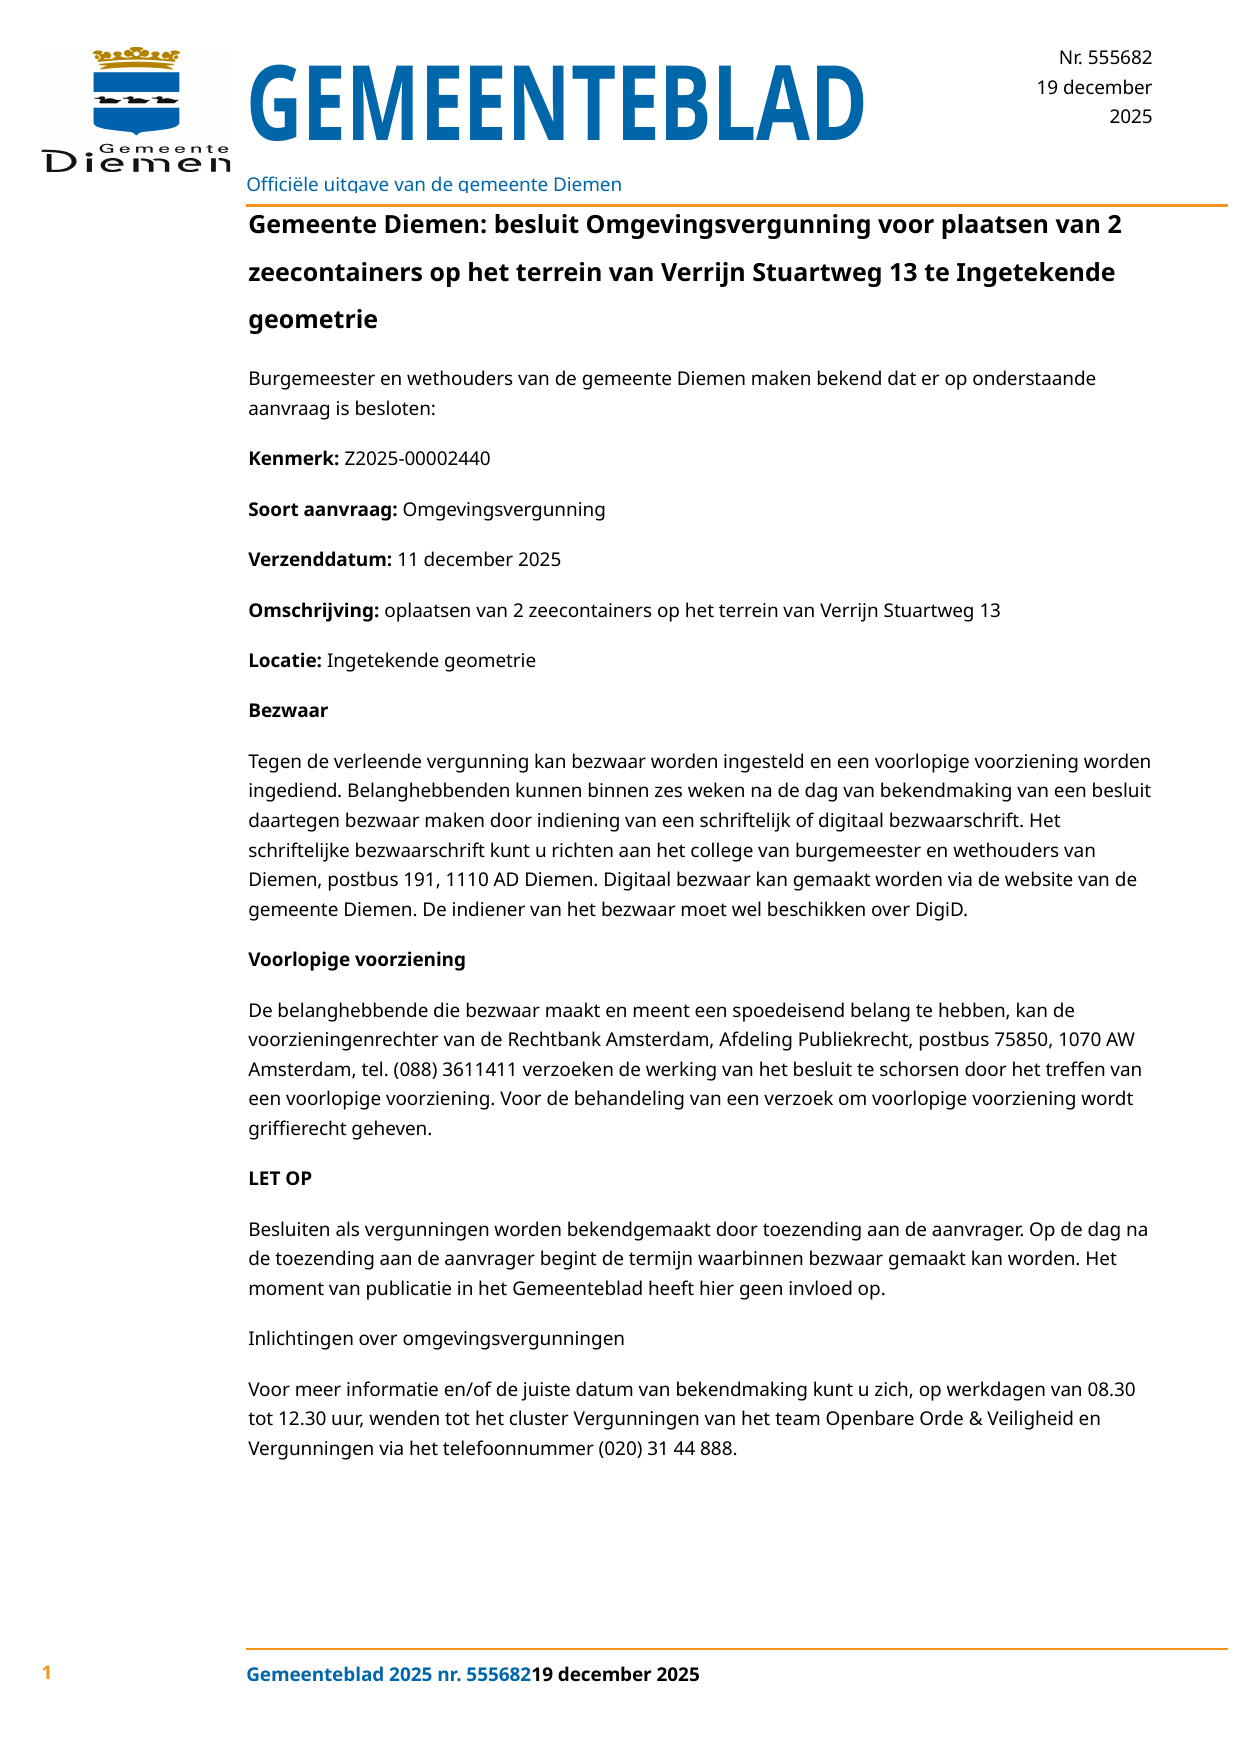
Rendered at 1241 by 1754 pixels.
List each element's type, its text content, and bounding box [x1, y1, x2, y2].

text Tegen de verleende vergunning kan bezwaar worden ingesteld en een voorlopige voorziening worden ingediend. Belanghebbenden kunnen binnen zes weken na de dag van bekendmaking van een besluit daartegen bezwaar maken door indiening van een schriftelijk of digitaal bezwaarschrift. Het schriftelijke bezwaarschrift kunt u richten aan het college van burgemeester en wethouders van Diemen, postbus 191, 1110 AD Diemen. Digitaal bezwaar kan gemaakt worden via de website van de gemeente Diemen. De indiener van het bezwaar moet wel beschikken over DigiD. [248, 748, 1152, 922]
text Voor meer informatie en/of de juiste datum van bekendmaking kunt u zich, op werkdagen van 08.30 tot 12.30 uur, wenden tot het cluster Vergunningen van het team Openbare Orde & Veiligheid en Vergunningen via het telefoonnummer (020) 31 44 888. [248, 1376, 1152, 1461]
text Omschrijving: oplaatsen van 2 zeecontainers op het terrein van Verrijn Stuartweg 13 [248, 597, 1152, 622]
picture [41, 47, 231, 172]
text Burgemeester en wethouders van de gemeente Diemen maken bekend dat er op onderstaande aanvraag is besloten: [248, 366, 1152, 421]
text Verzenddatum: 11 december 2025 [248, 546, 1152, 572]
text LET OP [248, 1166, 1152, 1191]
text Locatie: Ingetekende geometrie [248, 647, 1152, 673]
text Soort aanvraag: Omgevingsvergunning [248, 496, 1152, 522]
text Besluiten als vergunningen worden bekendgemaakt door toezending aan de aanvrager. Op de dag na de toezending aan de aanvrager begint de termijn waarbinnen bezwaar gemaakt kan worden. Het moment van publicatie in het Gemeenteblad heeft hier geen invloed op. [248, 1216, 1152, 1301]
text Gemeente Diemen: besluit Omgevingsvergunning voor plaatsen van 2 zeecontainers op het terrein van Verrijn Stuartweg 13 te Ingetekende geometrie [248, 207, 1152, 336]
text Voorlopige voorziening [248, 946, 1152, 972]
text Inlichtingen over omgevingsvergunningen [248, 1326, 1152, 1351]
text Bezwaar [248, 698, 1152, 723]
text Kenmerk: Z2025-00002440 [248, 446, 1152, 471]
text De belanghebbende die bezwaar maakt en meent een spoedeisend belang te hebben, kan de voorzieningenrechter van de Rechtbank Amsterdam, Afdeling Publiekrecht, postbus 75850, 1070 AW Amsterdam, tel. (088) 3611411 verzoeken de werking van het besluit te schorsen door het treffen van een voorlopige voorziening. Voor de behandeling van een verzoek om voorlopige voorziening wordt griffierecht geheven. [248, 997, 1152, 1141]
